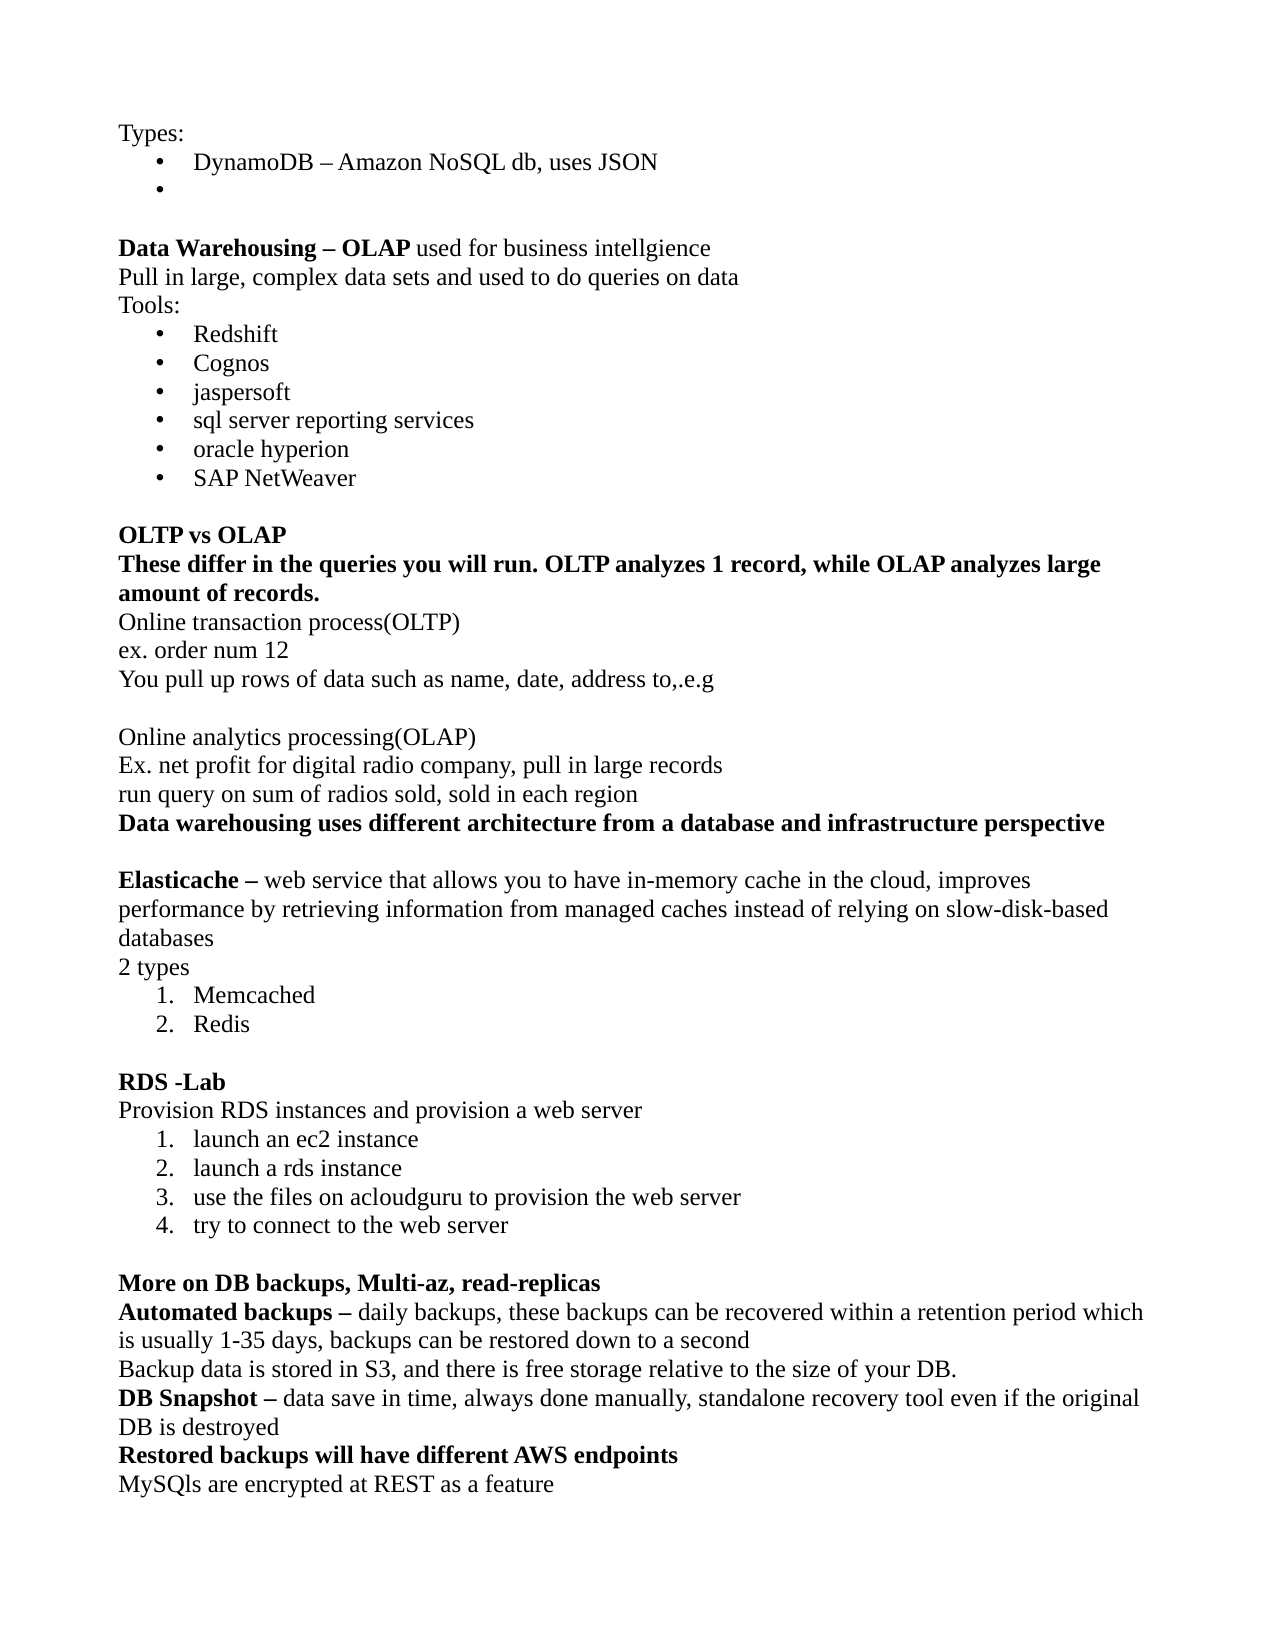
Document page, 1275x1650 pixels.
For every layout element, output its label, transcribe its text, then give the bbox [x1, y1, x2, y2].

text ex. order num 12 [118, 636, 1157, 664]
text Ex. net profit for digital radio company, pull in large records [118, 751, 1157, 779]
text run query on sum of radios sold, sold in each region [118, 779, 1157, 808]
list Redshift [156, 319, 1157, 348]
list use the files on acloudguru to provision the web server [156, 1182, 1157, 1211]
text Tools: [118, 291, 1157, 319]
text Data Warehousing – OLAP used for business intellgience [118, 233, 1157, 262]
list launch a rds instance [156, 1153, 1157, 1182]
list launch an ec2 instance [156, 1124, 1157, 1153]
text 2 types [118, 952, 1157, 981]
list Cognos [156, 348, 1157, 377]
text You pull up rows of data such as name, date, address to,.e.g [118, 664, 1157, 693]
text Backup data is stored in S3, and there is free storage relative to the size of your DB. [118, 1354, 1157, 1383]
text OLTP vs OLAP [118, 521, 1157, 549]
list jaspersoft [156, 377, 1157, 406]
text Pull in large, complex data sets and used to do queries on data [118, 262, 1157, 291]
list DynamoDB – Amazon NoSQL db, uses JSON [156, 147, 1157, 176]
text Automated backups – daily backups, these backups can be recovered within a retention period which is usually 1-35 days, backups can be restored down to a second [118, 1297, 1157, 1354]
text Provision RDS instances and provision a web server [118, 1096, 1157, 1124]
text MySQls are encrypted at REST as a feature [118, 1469, 1157, 1498]
text Online transaction process(OLTP) [118, 607, 1157, 636]
list oracle hyperion [156, 434, 1157, 463]
text Data warehousing uses different architecture from a database and infrastructure perspective [118, 808, 1157, 837]
text Online analytics processing(OLAP) [118, 722, 1157, 751]
text Elasticache – web service that allows you to have in-memory cache in the cloud, improves performance by retrieving information from managed caches instead of relying on slow-disk-based databases [118, 866, 1157, 952]
list SAP NetWeaver [156, 463, 1157, 492]
text DB Snapshot – data save in time, always done manually, standalone recovery tool even if the original DB is destroyed [118, 1383, 1157, 1441]
text Restored backups will have different AWS endpoints [118, 1441, 1157, 1469]
list try to connect to the web server [156, 1211, 1157, 1239]
text More on DB backups, Multi-az, read-replicas [118, 1268, 1157, 1297]
text Types: [118, 118, 1157, 147]
text RDS -Lab [118, 1067, 1157, 1096]
list sql server reporting services [156, 406, 1157, 434]
list Redis [156, 1009, 1157, 1038]
list Memcached [156, 981, 1157, 1009]
text These differ in the queries you will run. OLTP analyzes 1 record, while OLAP analyzes large amount of records. [118, 549, 1157, 607]
